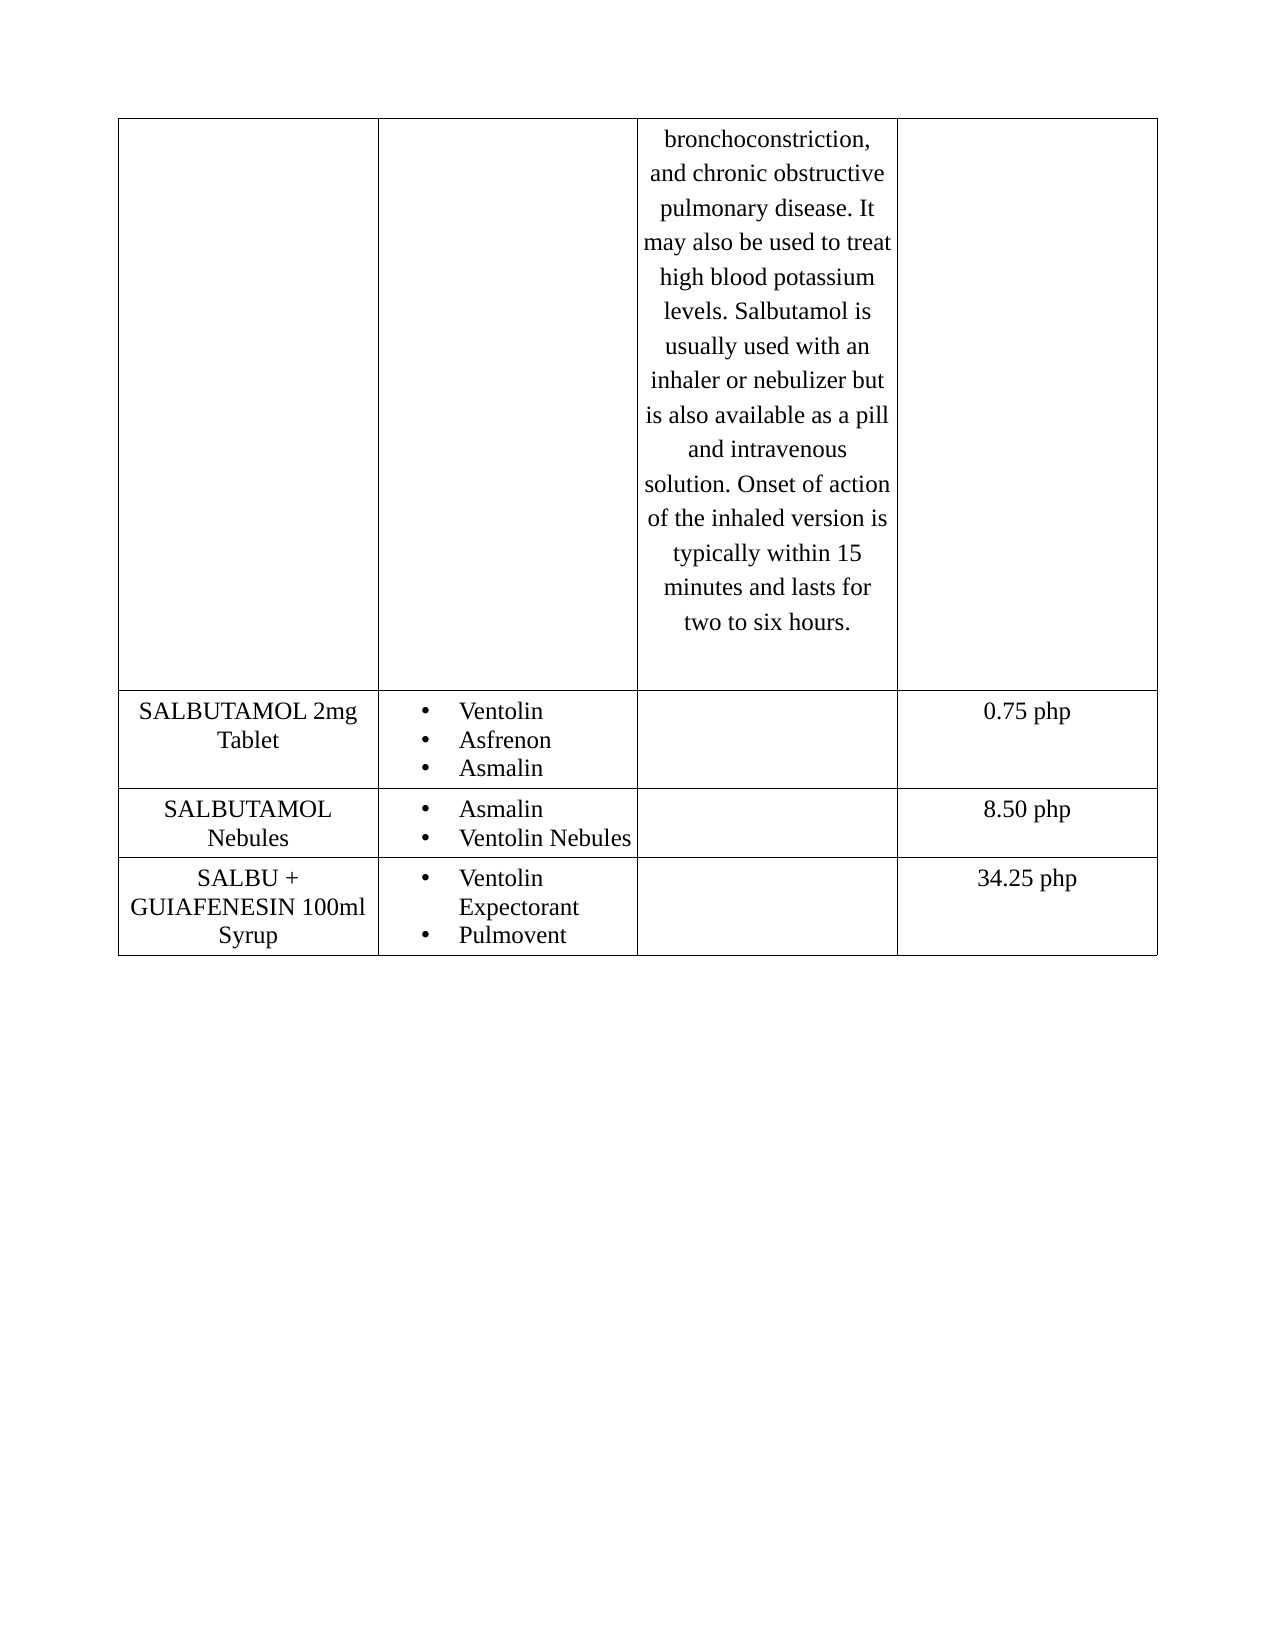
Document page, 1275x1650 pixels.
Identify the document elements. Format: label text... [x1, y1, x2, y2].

table_cell [119, 119, 378, 690]
table_cell [898, 119, 1157, 690]
table_cell [638, 789, 897, 857]
table_cell [638, 858, 897, 955]
table_cell Ventolin Expectorant Pulmovent [379, 858, 637, 955]
table_cell Ventolin Asfrenon Asmalin [379, 691, 637, 788]
table_cell [638, 691, 897, 788]
table_cell bronchoconstriction, and chronic obstructive pulmonary disease. It may also be used to treat high blood potassium levels. Salbutamol is usually used with an inhaler or nebulizer but is also available as a pill and intravenous solution. Onset of action of the inhaled version is typically within 15 minutes and lasts for two to six hours. [638, 119, 897, 690]
table_cell SALBU + GUIAFENESIN 100ml Syrup [119, 858, 378, 955]
table_cell Asmalin Ventolin Nebules [379, 789, 637, 857]
table_cell 8.50 php [898, 789, 1157, 857]
table_cell SALBUTAMOL Nebules [119, 789, 378, 857]
table_cell SALBUTAMOL 2mg Tablet [119, 691, 378, 788]
table_cell [379, 119, 637, 690]
table_cell 34.25 php [898, 858, 1157, 955]
table_cell 0.75 php [898, 691, 1157, 788]
